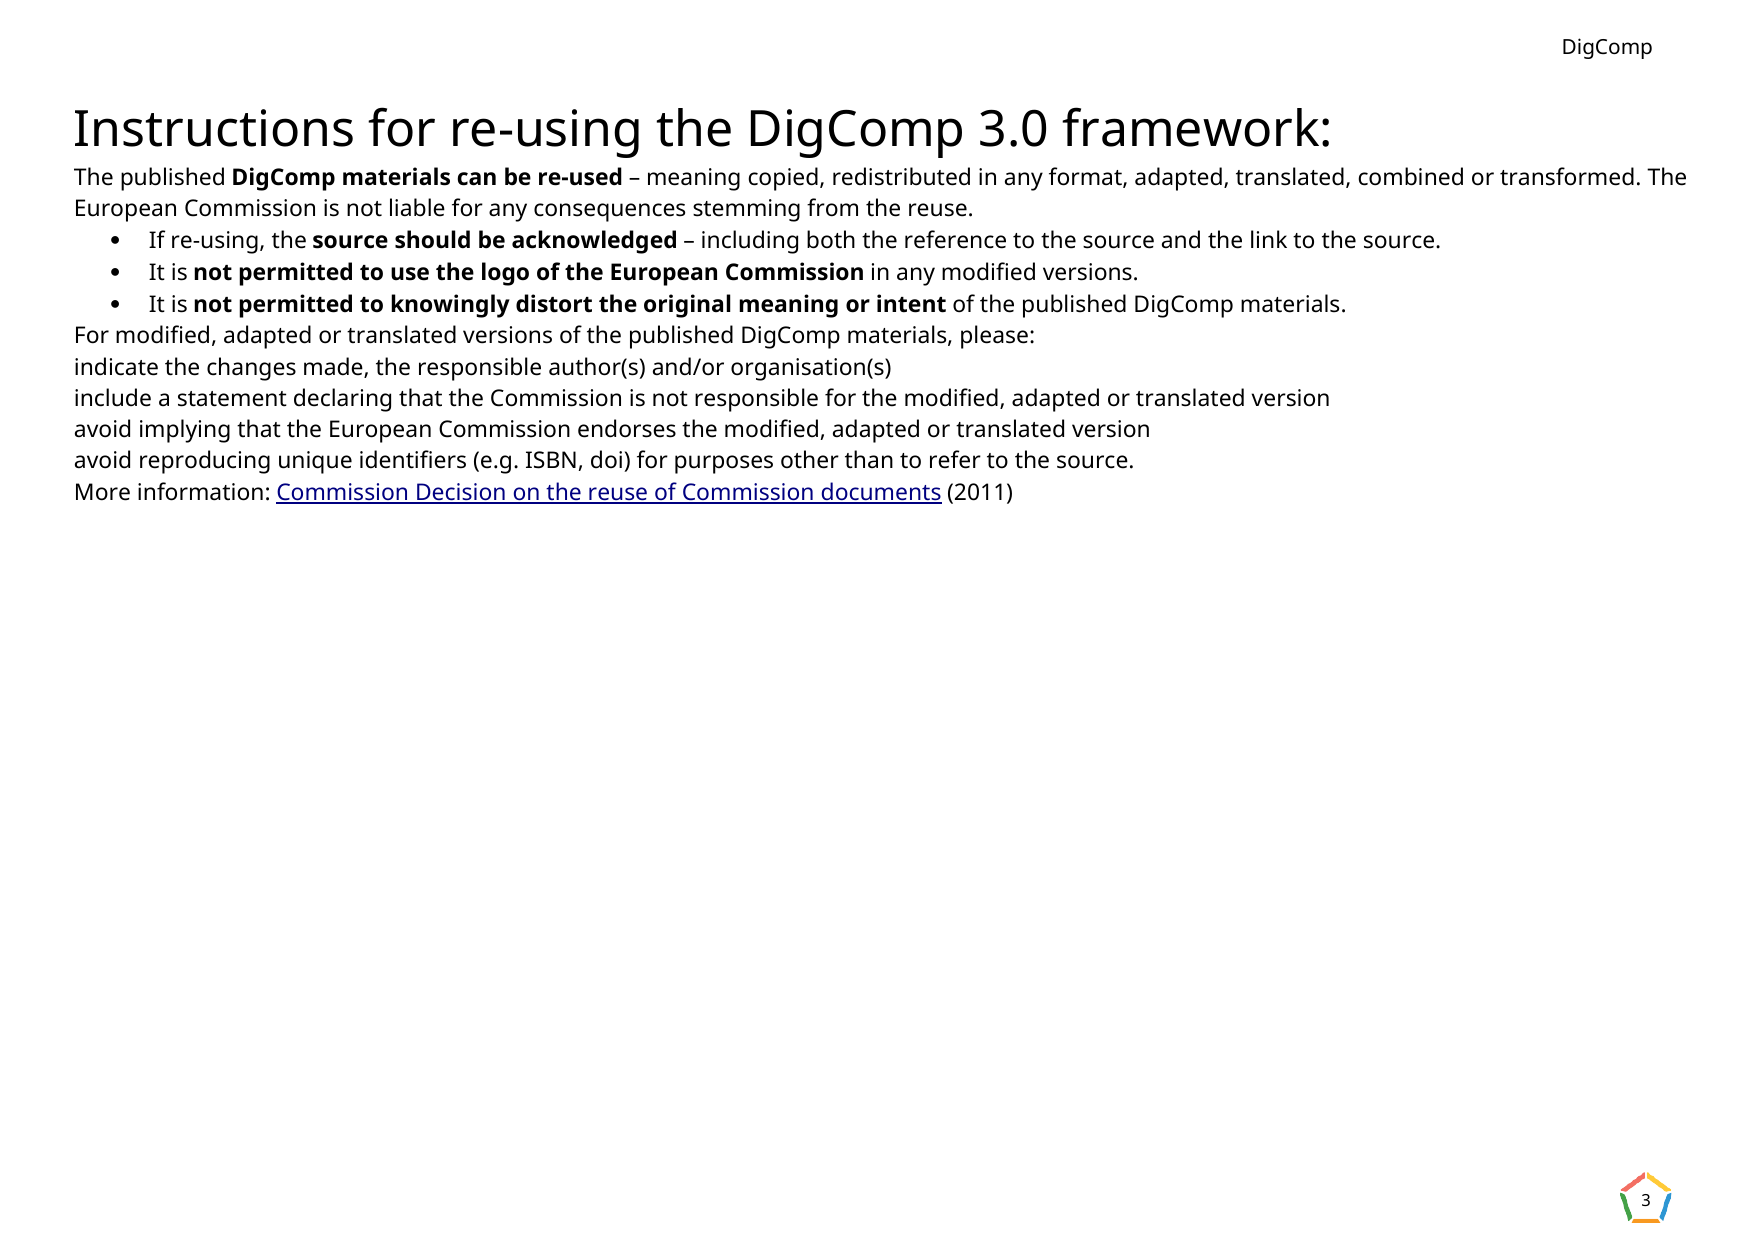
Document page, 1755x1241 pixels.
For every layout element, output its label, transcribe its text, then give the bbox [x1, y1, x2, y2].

text The published DigComp materials can be re-used – meaning copied, redistributed in any format, adapted, translated, combined or transformed. The European Commission is not liable for any consequences stemming from the reuse. [74, 161, 1710, 223]
text avoid implying that the European Commission endorses the modified, adapted or translated version [74, 413, 1710, 444]
subtitle Instructions for re-using the DigComp 3.0 framework: [74, 93, 1710, 161]
text For modified, adapted or translated versions of the published DigComp materials, please: [74, 319, 1710, 350]
text avoid reproducing unique identifiers (e.g. ISBN, doi) for purposes other than to refer to the source. [74, 444, 1710, 475]
list If re-using, the source should be acknowledged – including both the reference to the source and the link to the source. [111, 224, 1710, 255]
list It is not permitted to knowingly distort the original meaning or intent of the published DigComp materials. [111, 288, 1710, 319]
list It is not permitted to use the logo of the European Commission in any modified versions. [111, 256, 1710, 287]
text include a statement declaring that the Commission is not responsible for the modified, adapted or translated version [74, 382, 1710, 413]
text indicate the changes made, the responsible author(s) and/or organisation(s) [74, 350, 1710, 382]
text More information: Commission Decision on the reuse of Commission documents (2011) [74, 475, 1710, 507]
